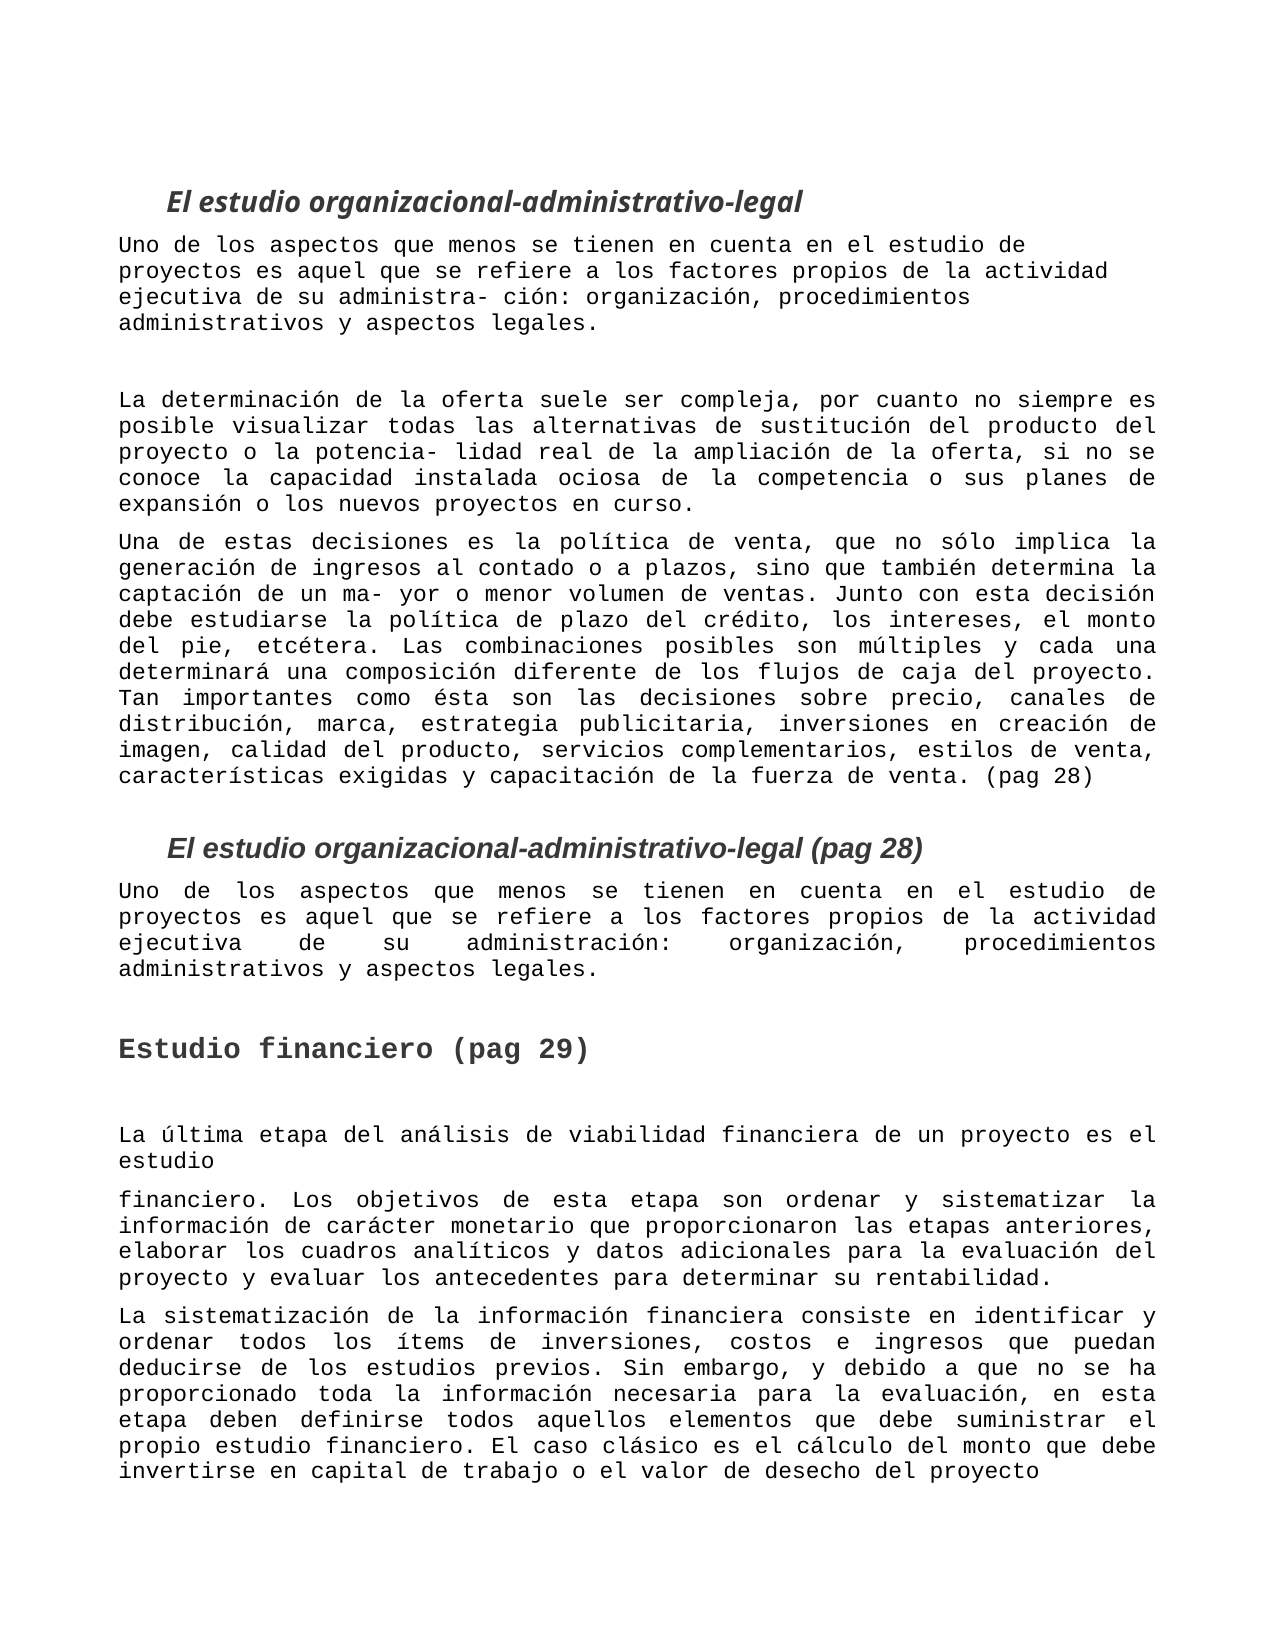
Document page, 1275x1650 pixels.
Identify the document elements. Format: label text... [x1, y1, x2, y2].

text La determinación de la oferta suele ser compleja, por cuanto no siempre es posible visualizar todas las alternativas de sustitución del producto del proyecto o la potencia- lidad real de la ampliación de la oferta, si no se conoce la capacidad instalada ociosa de la competencia o sus planes de expansión o los nuevos proyectos en curso. [118, 388, 1157, 518]
text Una de estas decisiones es la política de venta, que no sólo implica la generación de ingresos al contado o a plazos, sino que también determina la captación de un ma- yor o menor volumen de ventas. Junto con esta decisión debe estudiarse la política de plazo del crédito, los intereses, el monto del pie, etcétera. Las combinaciones posibles son múltiples y cada una determinará una composición diferente de los flujos de caja del proyecto. Tan importantes como ésta son las decisiones sobre precio, canales de distribución, marca, estrategia publicitaria, inversiones en creación de imagen, calidad del producto, servicios complementarios, estilos de venta, características exigidas y capacitación de la fuerza de venta. (pag 28) [118, 531, 1157, 790]
text Uno de los aspectos que menos se tienen en cuenta en el estudio de proyectos es aquel que se refiere a los factores propios de la actividad ejecutiva de su administración: organización, procedimientos administrativos y aspectos legales. [118, 880, 1157, 983]
subtitle 2.5 El estudio organizacional-administrativo-legal (pag 28) [118, 827, 1157, 867]
text financiero. Los objetivos de esta etapa son ordenar y sistematizar la información de carácter monetario que proporcionaron las etapas anteriores, elaborar los cuadros analíticos y datos adicionales para la evaluación del proyecto y evaluar los antecedentes para determinar su rentabilidad. [118, 1188, 1157, 1292]
text Uno de los aspectos que menos se tienen en cuenta en el estudio de proyectos es aquel que se refiere a los factores propios de la actividad ejecutiva de su administra- ción: organización, procedimientos administrativos y aspectos legales. [118, 234, 1157, 337]
subtitle 2.5 El estudio organizacional-administrativo-legal [118, 182, 1157, 221]
text La sistematización de la información financiera consiste en identificar y ordenar todos los ítems de inversiones, costos e ingresos que puedan deducirse de los estudios previos. Sin embargo, y debido a que no se ha proporcionado toda la información necesaria para la evaluación, en esta etapa deben definirse todos aquellos elementos que debe suministrar el propio estudio financiero. El caso clásico es el cálculo del monto que debe invertirse en capital de trabajo o el valor de desecho del proyecto [118, 1304, 1157, 1486]
text Estudio financiero (pag 29) [118, 1034, 1157, 1067]
text La última etapa del análisis de viabilidad financiera de un proyecto es el estudio [118, 1124, 1157, 1176]
